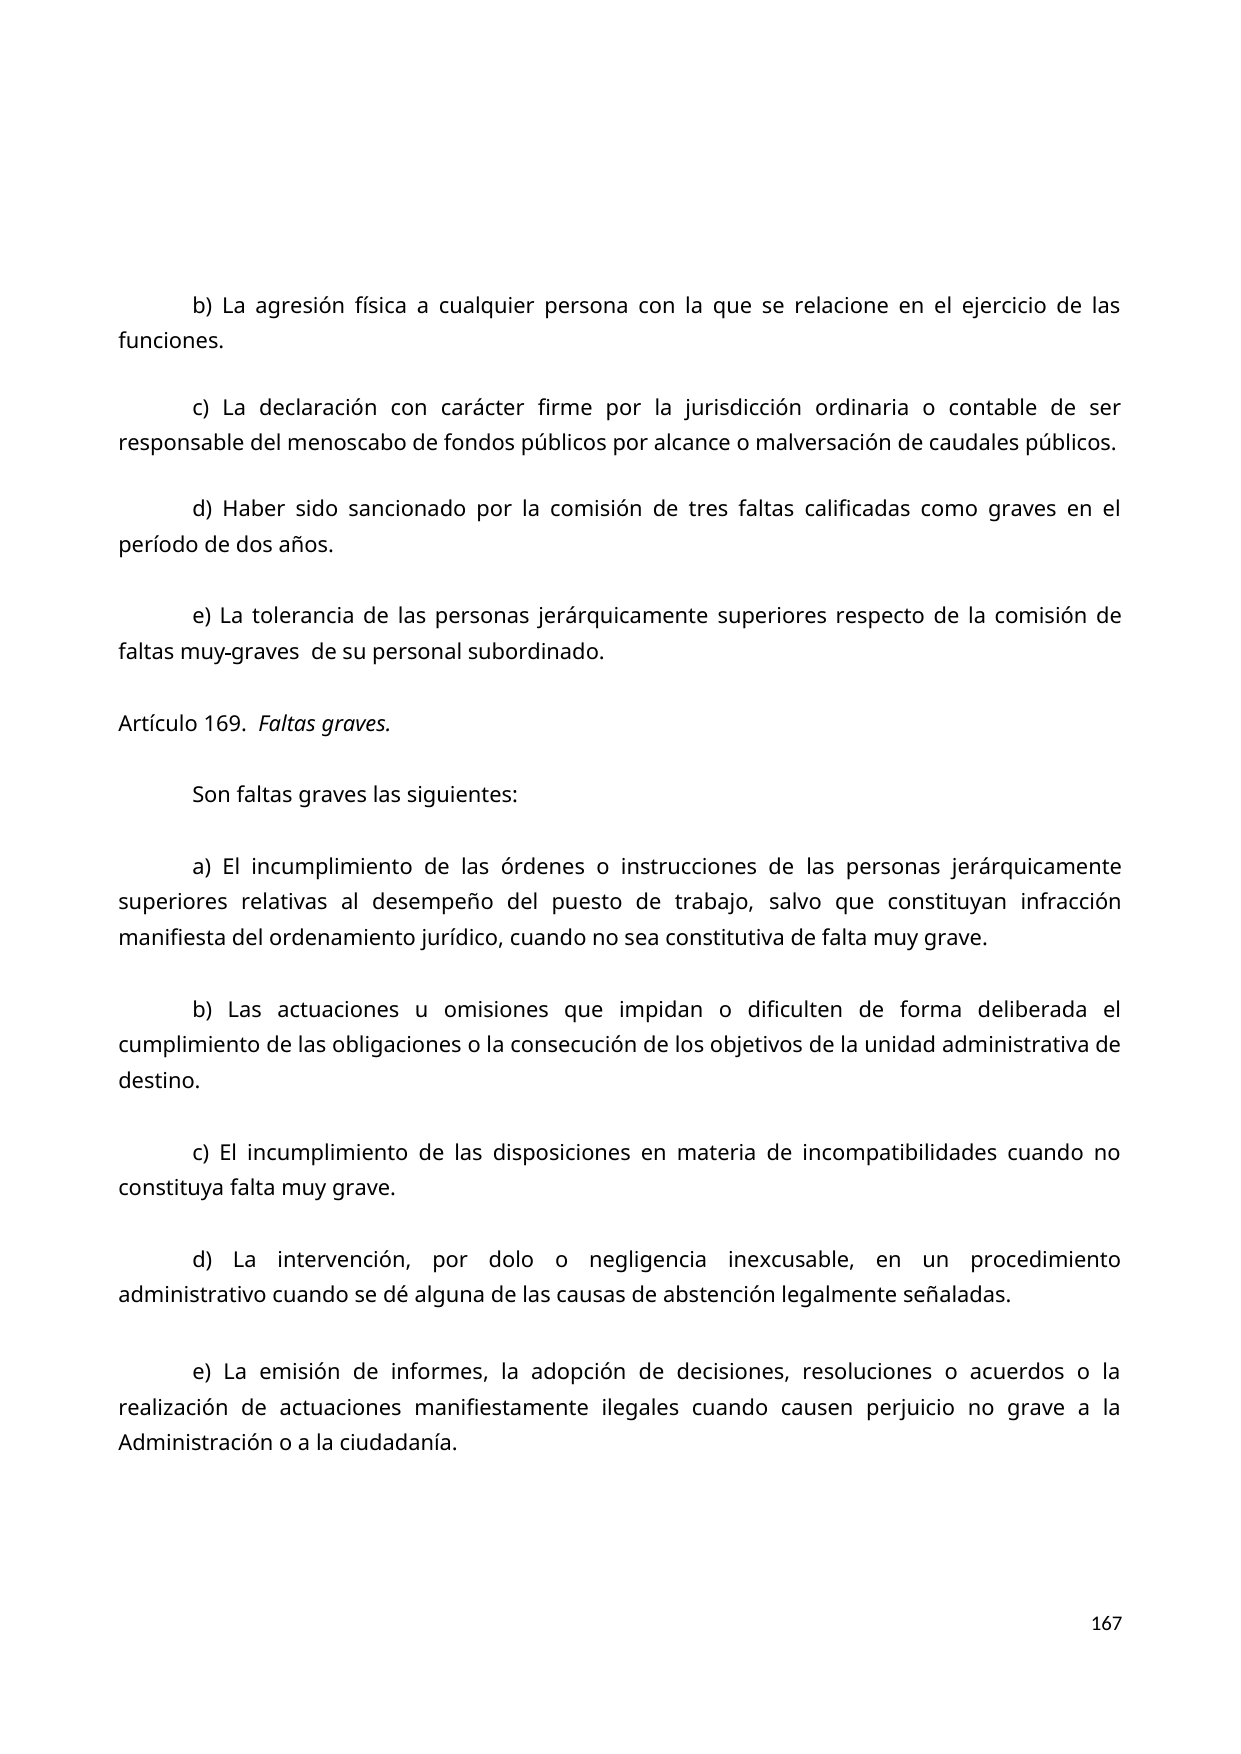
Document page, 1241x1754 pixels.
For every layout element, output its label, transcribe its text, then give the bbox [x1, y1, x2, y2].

text Artículo 169. Faltas graves. [118, 708, 1122, 737]
text Son faltas graves las siguientes: [118, 779, 1122, 809]
text b) La agresión física a cualquier persona con la que se relacione en el ejercicio de las funciones. [118, 289, 1122, 355]
text e) La emisión de informes, la adopción de decisiones, resoluciones o acuerdos o la realización de actuaciones manifiestamente ilegales cuando causen perjuicio no grave a la Administración o a la ciudadanía. [118, 1356, 1122, 1457]
text d) Haber sido sancionado por la comisión de tres faltas calificadas como graves en el período de dos años. [118, 493, 1122, 559]
text a) El incumplimiento de las órdenes o instrucciones de las personas jerárquicamente superiores relativas al desempeño del puesto de trabajo, salvo que constituyan infracción manifiesta del ordenamiento jurídico, cuando no sea constitutiva de falta muy grave. [118, 851, 1122, 952]
text c) El incumplimiento de las disposiciones en materia de incompatibilidades cuando no constituya falta muy grave. [118, 1136, 1122, 1202]
text c) La declaración con carácter firme por la jurisdicción ordinaria o contable de ser responsable del menoscabo de fondos públicos por alcance o malversación de caudales públicos. [118, 391, 1122, 457]
text d) La intervención, por dolo o negligencia inexcusable, en un procedimiento administrativo cuando se dé alguna de las causas de abstención legalmente señaladas. [118, 1244, 1122, 1309]
text b) Las actuaciones u omisiones que impidan o dificulten de forma deliberada el cumplimiento de las obligaciones o la consecución de los objetivos de la unidad administrativa de destino. [118, 993, 1122, 1095]
text e) La tolerancia de las personas jerárquicamente superiores respecto de la comisión de faltas muy graves de su personal subordinado. [118, 601, 1122, 666]
